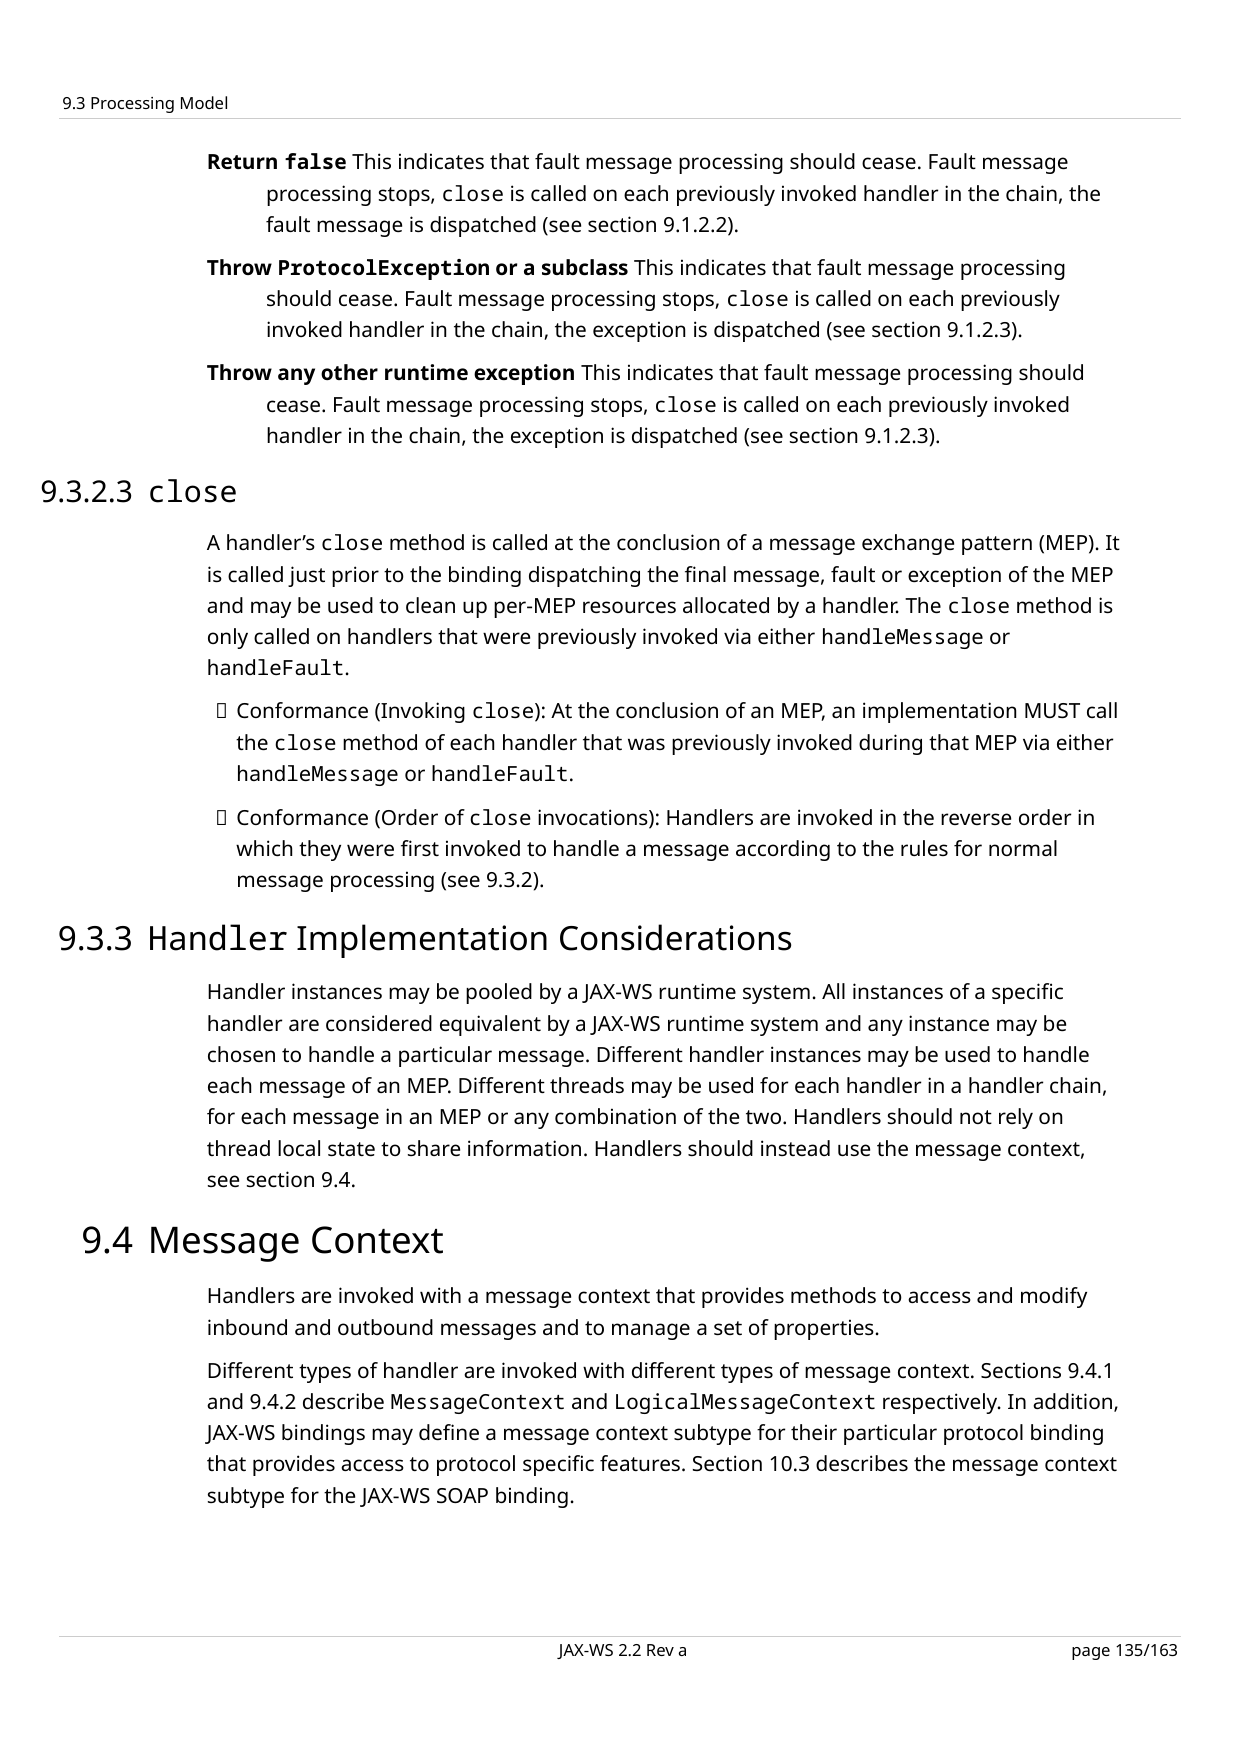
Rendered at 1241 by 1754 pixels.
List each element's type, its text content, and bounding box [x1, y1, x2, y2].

text Throw ProtocolException or a subclass This indicates that fault message processing should cease. Fault message processing stops, close is called on each previously invoked handler in the chain, the exception is dispatched (see section 9.1.2.3). [207, 253, 1122, 344]
text Handlers are invoked with a message context that provides methods to access and modify inbound and outbound messages and to manage a set of properties. [207, 1282, 1122, 1341]
text Handler instances may be pooled by a JAX-WS runtime system. All instances of a specific handler are considered equivalent by a JAX-WS runtime system and any instance may be chosen to handle a particular message. Different handler instances may be used to handle each message of an MEP. Different threads may be used for each handler in a handler chain, for each message in an MEP or any combination of the two. Handlers should not rely on thread local state to share information. Handlers should instead use the message context, see section 9.4. [207, 977, 1122, 1193]
subtitle close [133, 470, 1181, 511]
list Conformance (Order of close invocations): Handlers are invoked in the reverse order in which they were first invoked to handle a message according to the rules for normal message processing (see 9.3.2). [221, 803, 1122, 894]
text Throw any other runtime exception This indicates that fault message processing should cease. Fault message processing stops, close is called on each previously invoked handler in the chain, the exception is dispatched (see section 9.1.2.3). [207, 358, 1122, 449]
text Return false This indicates that fault message processing should cease. Fault message processing stops, close is called on each previously invoked handler in the chain, the fault message is dispatched (see section 9.1.2.2). [207, 147, 1122, 238]
text Different types of handler are invoked with different types of message context. Sections 9.4.1 and 9.4.2 describe MessageContext and LogicalMessageContext respectively. In addition, JAX-WS bindings may define a message context subtype for their particular protocol binding that provides access to protocol specific features. Section 10.3 describes the message context subtype for the JAX-WS SOAP binding. [207, 1356, 1122, 1509]
subtitle Message Context [133, 1214, 1181, 1264]
text A handler’s close method is called at the conclusion of a message exchange pattern (MEP). It is called just prior to the binding dispatching the final message, fault or exception of the MEP and may be used to clean up per-MEP resources allocated by a handler. The close method is only called on handlers that were previously invoked via either handleMessage or handleFault. [207, 528, 1122, 682]
list Conformance (Invoking close): At the conclusion of an MEP, an implementation MUST call the close method of each handler that was previously invoked during that MEP via either handleMessage or handleFault. [221, 697, 1122, 787]
subtitle Handler Implementation Considerations [133, 914, 1181, 960]
